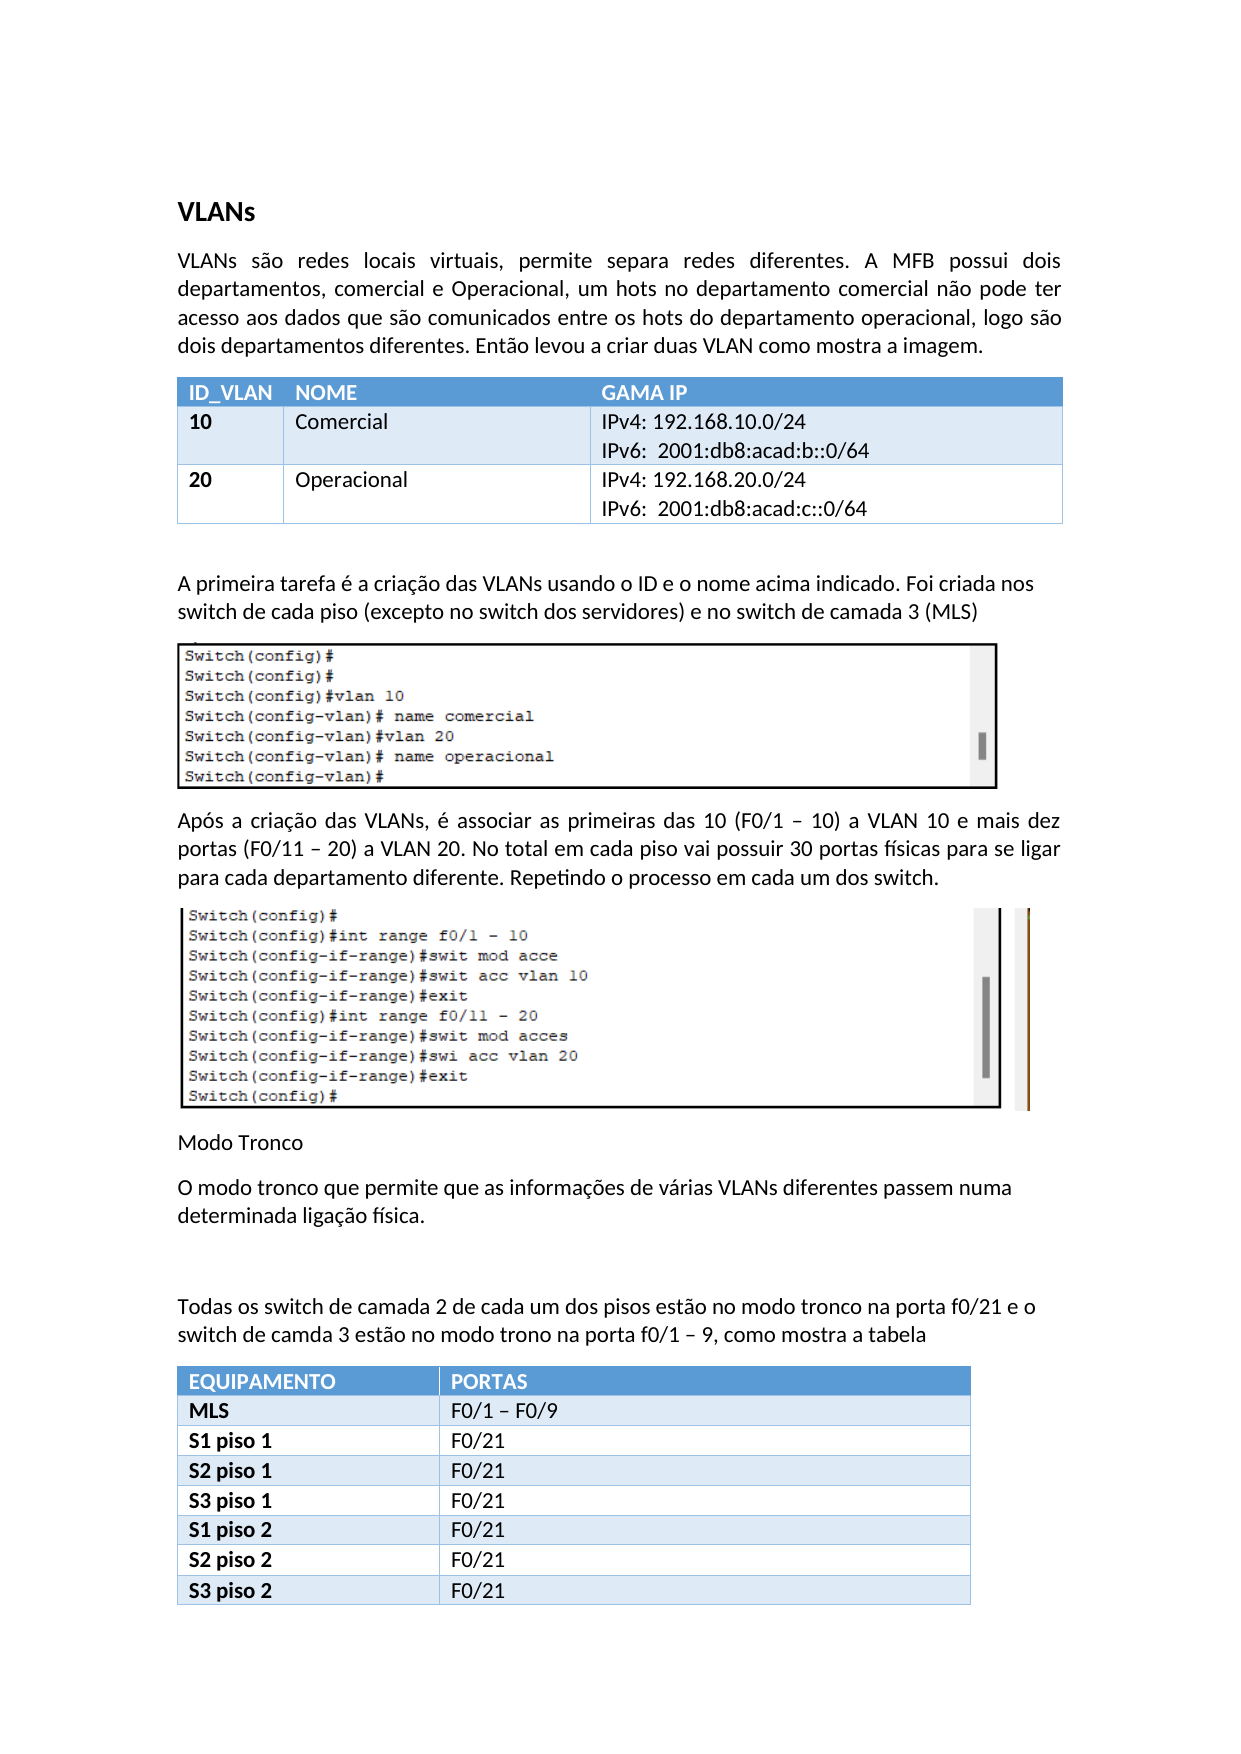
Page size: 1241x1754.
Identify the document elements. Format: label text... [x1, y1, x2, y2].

table_cell Operacional [284, 465, 590, 522]
text A primeira tarefa é a criação das VLANs usando o ID e o nome acima indicado. Foi criada nos switch de cada piso (excepto no switch dos servidores) e no switch de camada 3 (MLS) [177, 569, 1063, 625]
table_cell F0/21 [440, 1486, 970, 1514]
table_cell F0/21 [440, 1545, 970, 1575]
table_cell S3 piso 1 [178, 1486, 439, 1514]
text Todas os switch de camada 2 de cada um dos pisos estão no modo tronco na porta f0/21 e o switch de camda 3 estão no modo trono na porta f0/1 – 9, como mostra a tabela [177, 1292, 1063, 1348]
table_cell S1 piso 2 [178, 1516, 439, 1544]
table_cell S2 piso 2 [178, 1545, 439, 1575]
table_header GAMA IP [590, 378, 1062, 406]
table_cell S1 piso 1 [178, 1426, 439, 1455]
table_cell S2 piso 1 [178, 1456, 439, 1485]
table_cell F0/21 [440, 1576, 970, 1604]
table_header ID_VLAN [178, 378, 284, 406]
table_cell MLS [178, 1396, 439, 1425]
table_cell Comercial [284, 407, 590, 464]
text Modo Tronco [177, 1128, 1063, 1156]
table_cell F0/1 – F0/9 [440, 1396, 970, 1425]
table_cell F0/21 [440, 1456, 970, 1485]
table_cell F0/21 [440, 1516, 970, 1544]
text VLANs [177, 193, 1063, 228]
text VLANs são redes locais virtuais, permite separa redes diferentes. A MFB possui dois departamentos, comercial e Operacional, um hots no departamento comercial não pode ter acesso aos dados que são comunicados entre os hots do departamento operacional, logo são dois departamentos diferentes. Então levou a criar duas VLAN como mostra a imagem. [177, 246, 1063, 359]
table_cell IPv4: 192.168.20.0/24 IPv6: 2001:db8:acad:c::0/64 [591, 465, 1062, 522]
table_cell S3 piso 2 [178, 1576, 439, 1604]
table_header EQUIPAMENTO [178, 1367, 439, 1395]
table_header PORTAS [440, 1367, 970, 1395]
table_cell 10 [178, 407, 283, 464]
table_cell IPv4: 192.168.10.0/24 IPv6: 2001:db8:acad:b::0/64 [591, 407, 1062, 464]
text Após a criação das VLANs, é associar as primeiras das 10 (F0/1 – 10) a VLAN 10 e mais dez portas (F0/11 – 20) a VLAN 20. No total em cada piso vai possuir 30 portas físicas para se ligar para cada departamento diferente. Repetindo o processo em cada um dos switch. [177, 806, 1063, 891]
table_cell 20 [178, 465, 283, 522]
table_header NOME [284, 378, 590, 406]
table_cell F0/21 [440, 1426, 970, 1455]
text O modo tronco que permite que as informações de várias VLANs diferentes passem numa determinada ligação física. [177, 1173, 1063, 1229]
